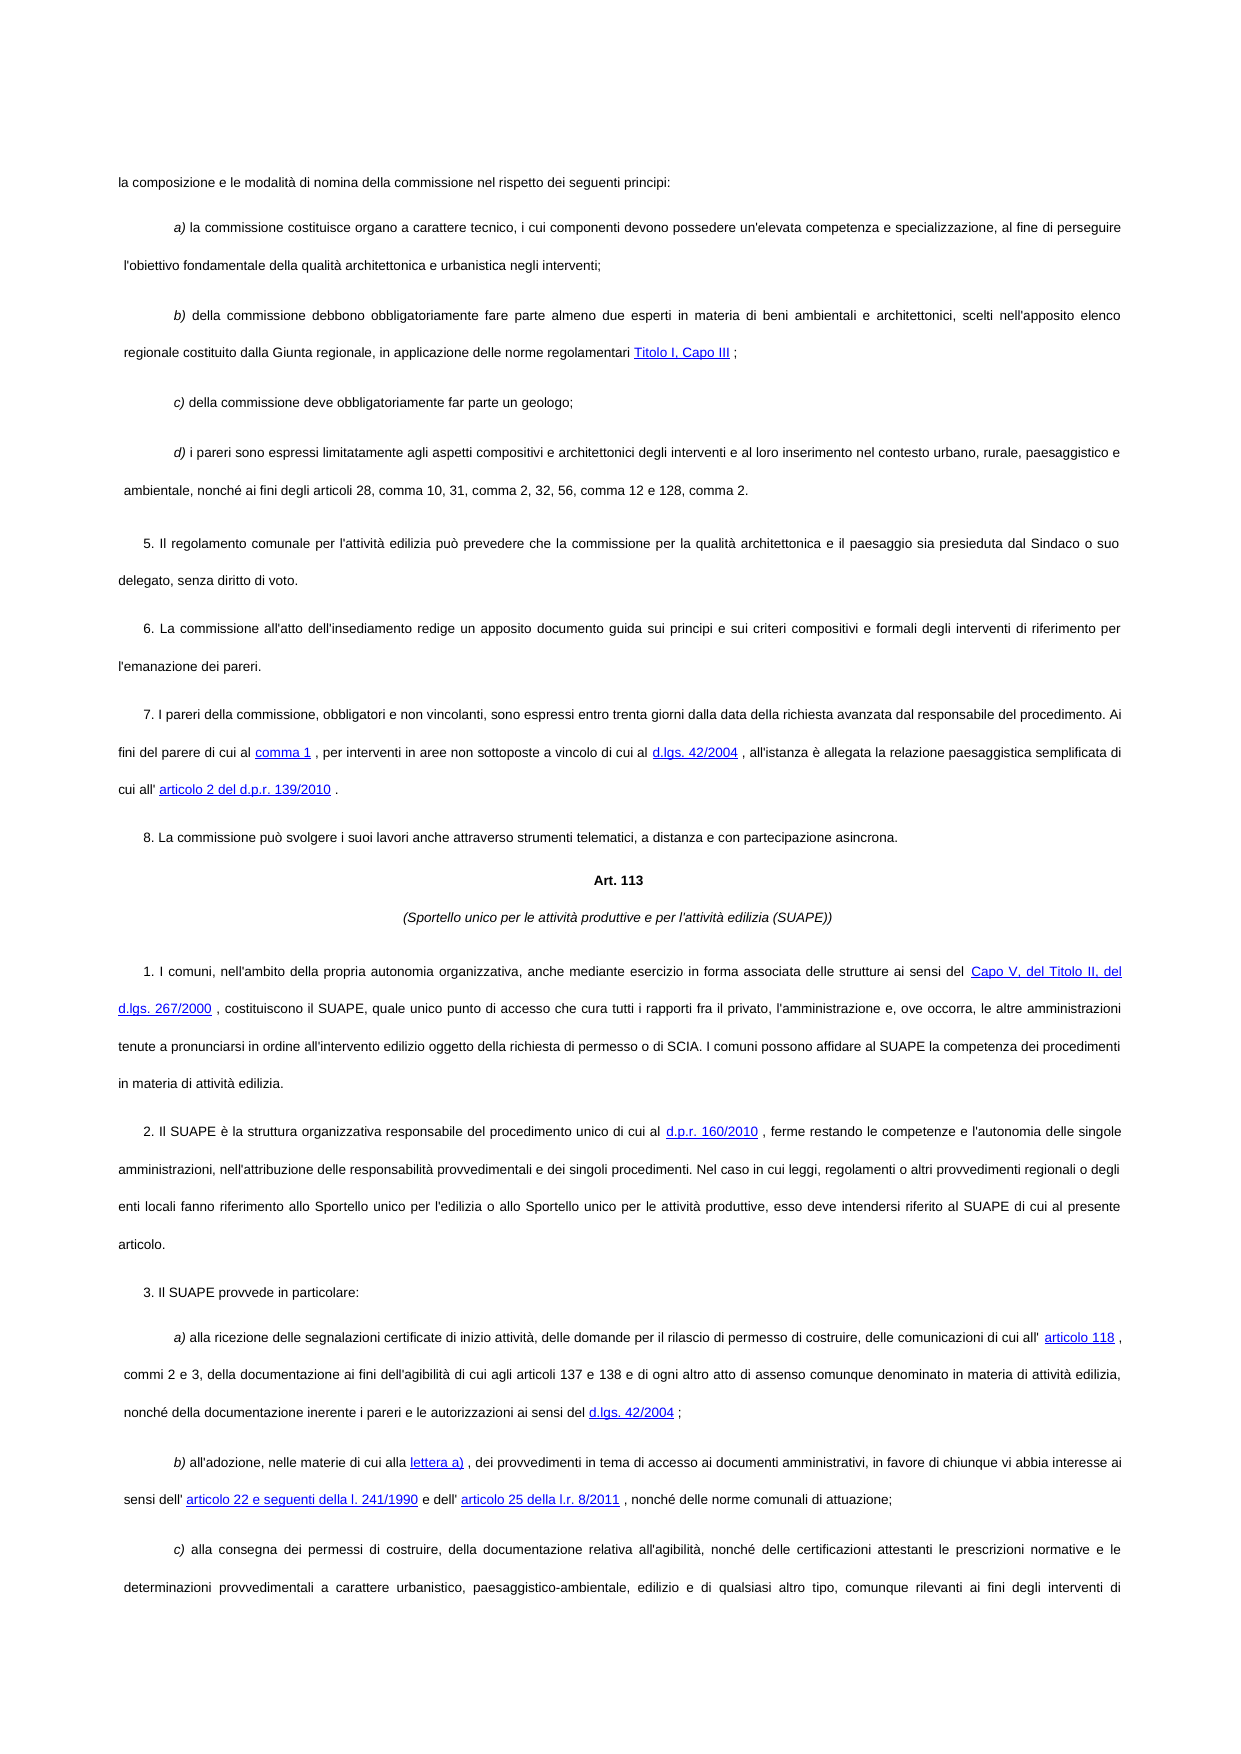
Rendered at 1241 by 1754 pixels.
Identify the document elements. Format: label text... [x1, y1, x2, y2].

table_header la composizione e le modalità di nomina della commissione nel rispetto dei seguenti principi: a) la commissione costituisce organo a carattere tecnico, i cui componenti devono possedere un'elevata competenza e specializzazione, al fine di perseguire l'obiettivo fondamentale della qualità architettonica e urbanistica negli interventi; b) della commissione debbono obbligatoriamente fare parte almeno due esperti in materia di beni ambientali e architettonici, scelti nell'apposito elenco regionale costituito dalla Giunta regionale, in applicazione delle norme regolamentari Titolo I, Capo III ; c) della commissione deve obbligatoriamente far parte un geologo; d) i pareri sono espressi limitatamente agli aspetti compositivi e architettonici degli interventi e al loro inserimento nel contesto urbano, rurale, paesaggistico e ambientale, nonché ai fini degli articoli 28, comma 10, 31, comma 2, 32, 56, comma 12 e 128, comma 2. 5. Il regolamento comunale per l'attività edilizia può prevedere che la commissione per la qualità architettonica e il paesaggio sia presieduta dal Sindaco o suo delegato, senza diritto di voto. 6. La commissione all'atto dell'insediamento redige un apposito documento guida sui principi e sui criteri compositivi e formali degli interventi di riferimento per l'emanazione dei pareri. 7. I pareri della commissione, obbligatori e non vincolanti, sono espressi entro trenta giorni dalla data della richiesta avanzata dal responsabile del procedimento. Ai fini del parere di cui al comma 1 , per interventi in aree non sottoposte a vincolo di cui al d.lgs. 42/2004 , all'istanza è allegata la relazione paesaggistica semplificata di cui all' articolo 2 del d.p.r. 139/2010 . 8. La commissione può svolgere i suoi lavori anche attraverso strumenti telematici, a distanza e con partecipazione asincrona. Art. 113 (Sportello unico per le attività produttive e per l'attività edilizia (SUAPE)) 1. I comuni, nell'ambito della propria autonomia organizzativa, anche mediante esercizio in forma associata delle strutture ai sensi del Capo V, del Titolo II, del d.lgs. 267/2000 , costituiscono il SUAPE, quale unico punto di accesso che cura tutti i rapporti fra il privato, l'amministrazione e, ove occorra, le altre amministrazioni tenute a pronunciarsi in ordine all'intervento edilizio oggetto della richiesta di permesso o di SCIA. I comuni possono affidare al SUAPE la competenza dei procedimenti in materia di attività edilizia. 2. Il SUAPE è la struttura organizzativa responsabile del procedimento unico di cui al d.p.r. 160/2010 , ferme restando le competenze e l'autonomia delle singole amministrazioni, nell'attribuzione delle responsabilità provvedimentali e dei singoli procedimenti. Nel caso in cui leggi, regolamenti o altri provvedimenti regionali o degli enti locali fanno riferimento allo Sportello unico per l'edilizia o allo Sportello unico per le attività produttive, esso deve intendersi riferito al SUAPE di cui al presente articolo. 3. Il SUAPE provvede in particolare: a) alla ricezione delle segnalazioni certificate di inizio attività, delle domande per il rilascio di permesso di costruire, delle comunicazioni di cui all' articolo 118 , commi 2 e 3, della documentazione ai fini dell'agibilità di cui agli articoli 137 e 138 e di ogni altro atto di assenso comunque denominato in materia di attività edilizia, nonché della documentazione inerente i pareri e le autorizzazioni ai sensi del d.lgs. 42/2004 ; b) all'adozione, nelle materie di cui alla lettera a) , dei provvedimenti in tema di accesso ai documenti amministrativi, in favore di chiunque vi abbia interesse ai sensi dell' articolo 22 e seguenti della l. 241/1990 e dell' articolo 25 della l.r. 8/2011 , nonché delle norme comunali di attuazione; c) alla consegna dei permessi di costruire, della documentazione relativa all'agibilità, nonché delle certificazioni attestanti le prescrizioni normative e le determinazioni provvedimentali a carattere urbanistico, paesaggistico-ambientale, edilizio e di qualsiasi altro tipo, comunque rilevanti ai fini degli interventi di [118, 148, 1122, 1595]
